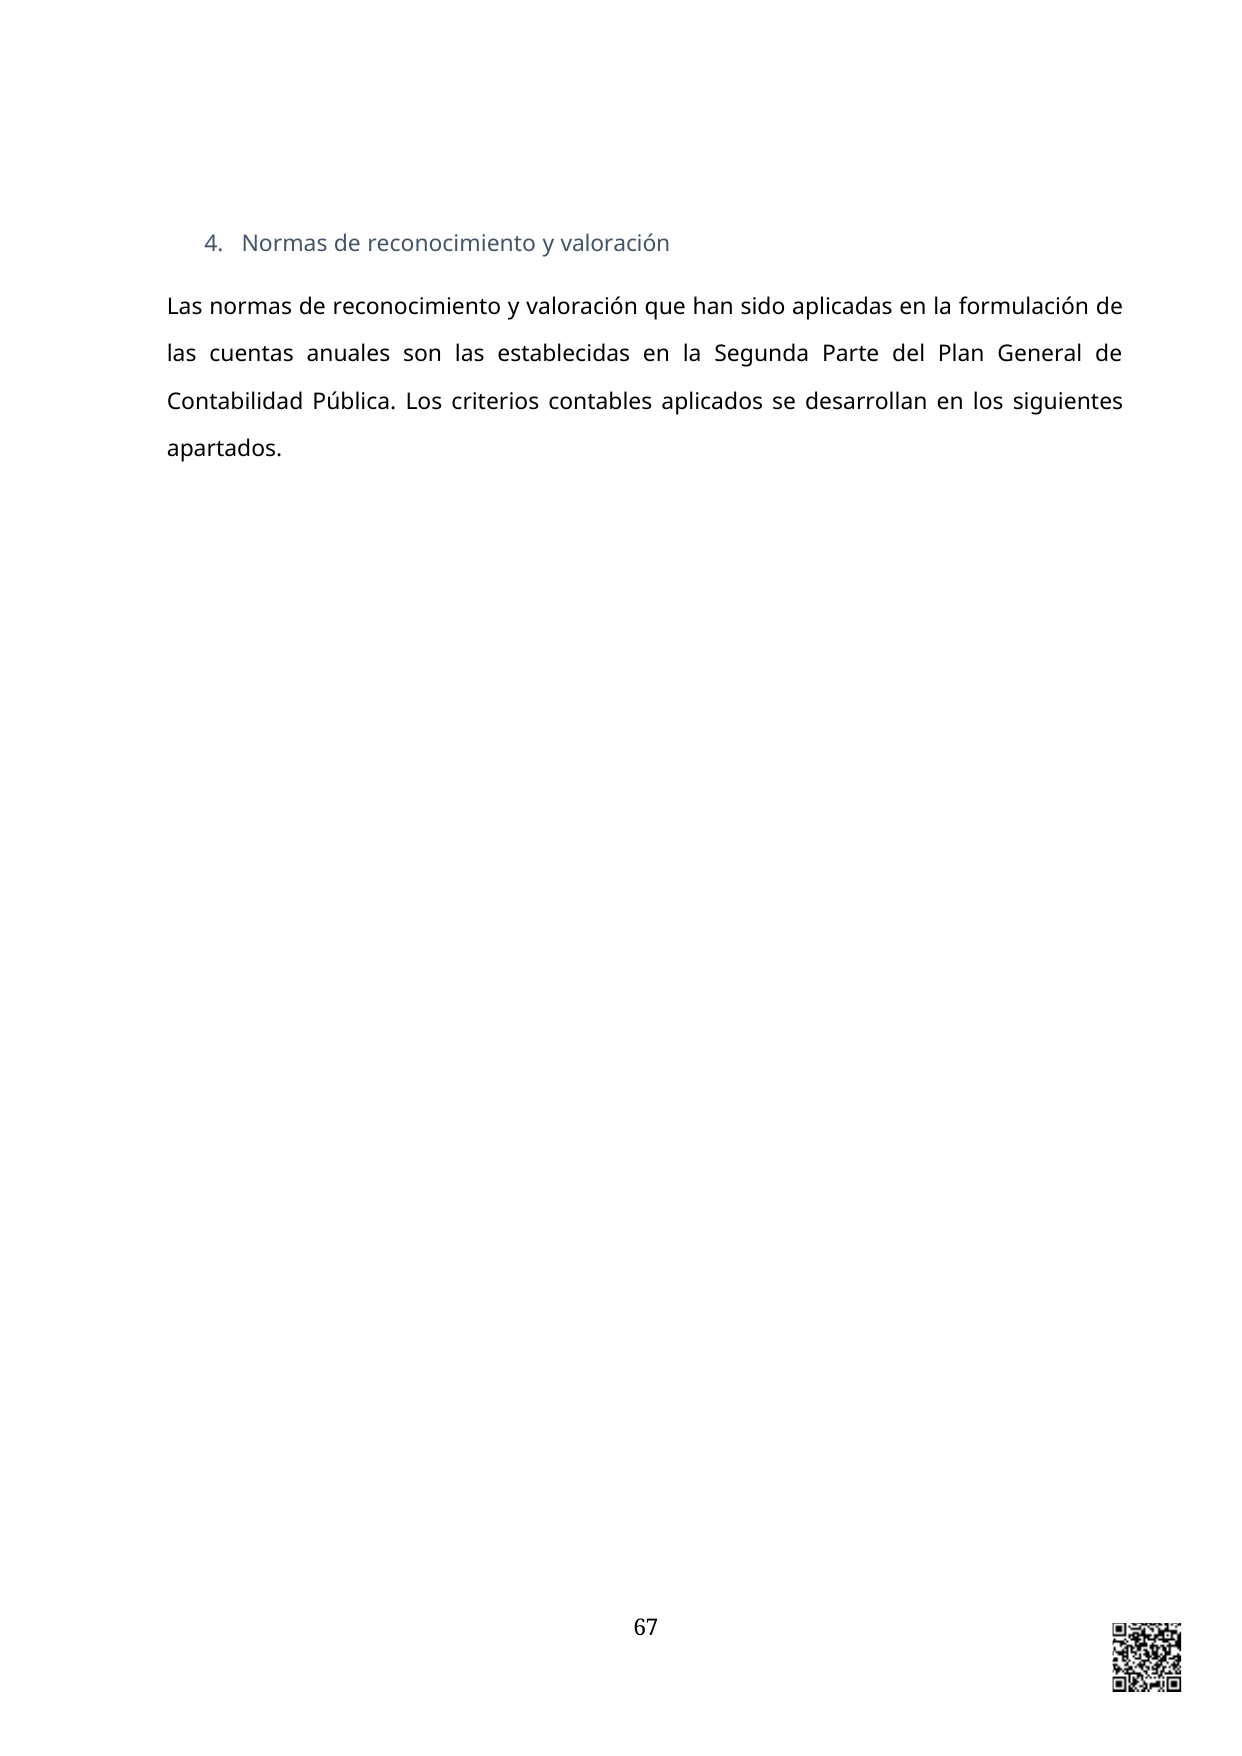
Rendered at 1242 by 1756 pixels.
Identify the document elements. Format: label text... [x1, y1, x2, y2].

text Las normas de reconocimiento y valoración que han sido aplicadas en la formulación de las cuentas anuales son las establecidas en la Segunda Parte del Plan General de Contabilidad Pública. Los criterios contables aplicados se desarrollan en los siguientes apartados. [167, 290, 1124, 463]
list Normas de reconocimiento y valoración [204, 227, 1168, 258]
